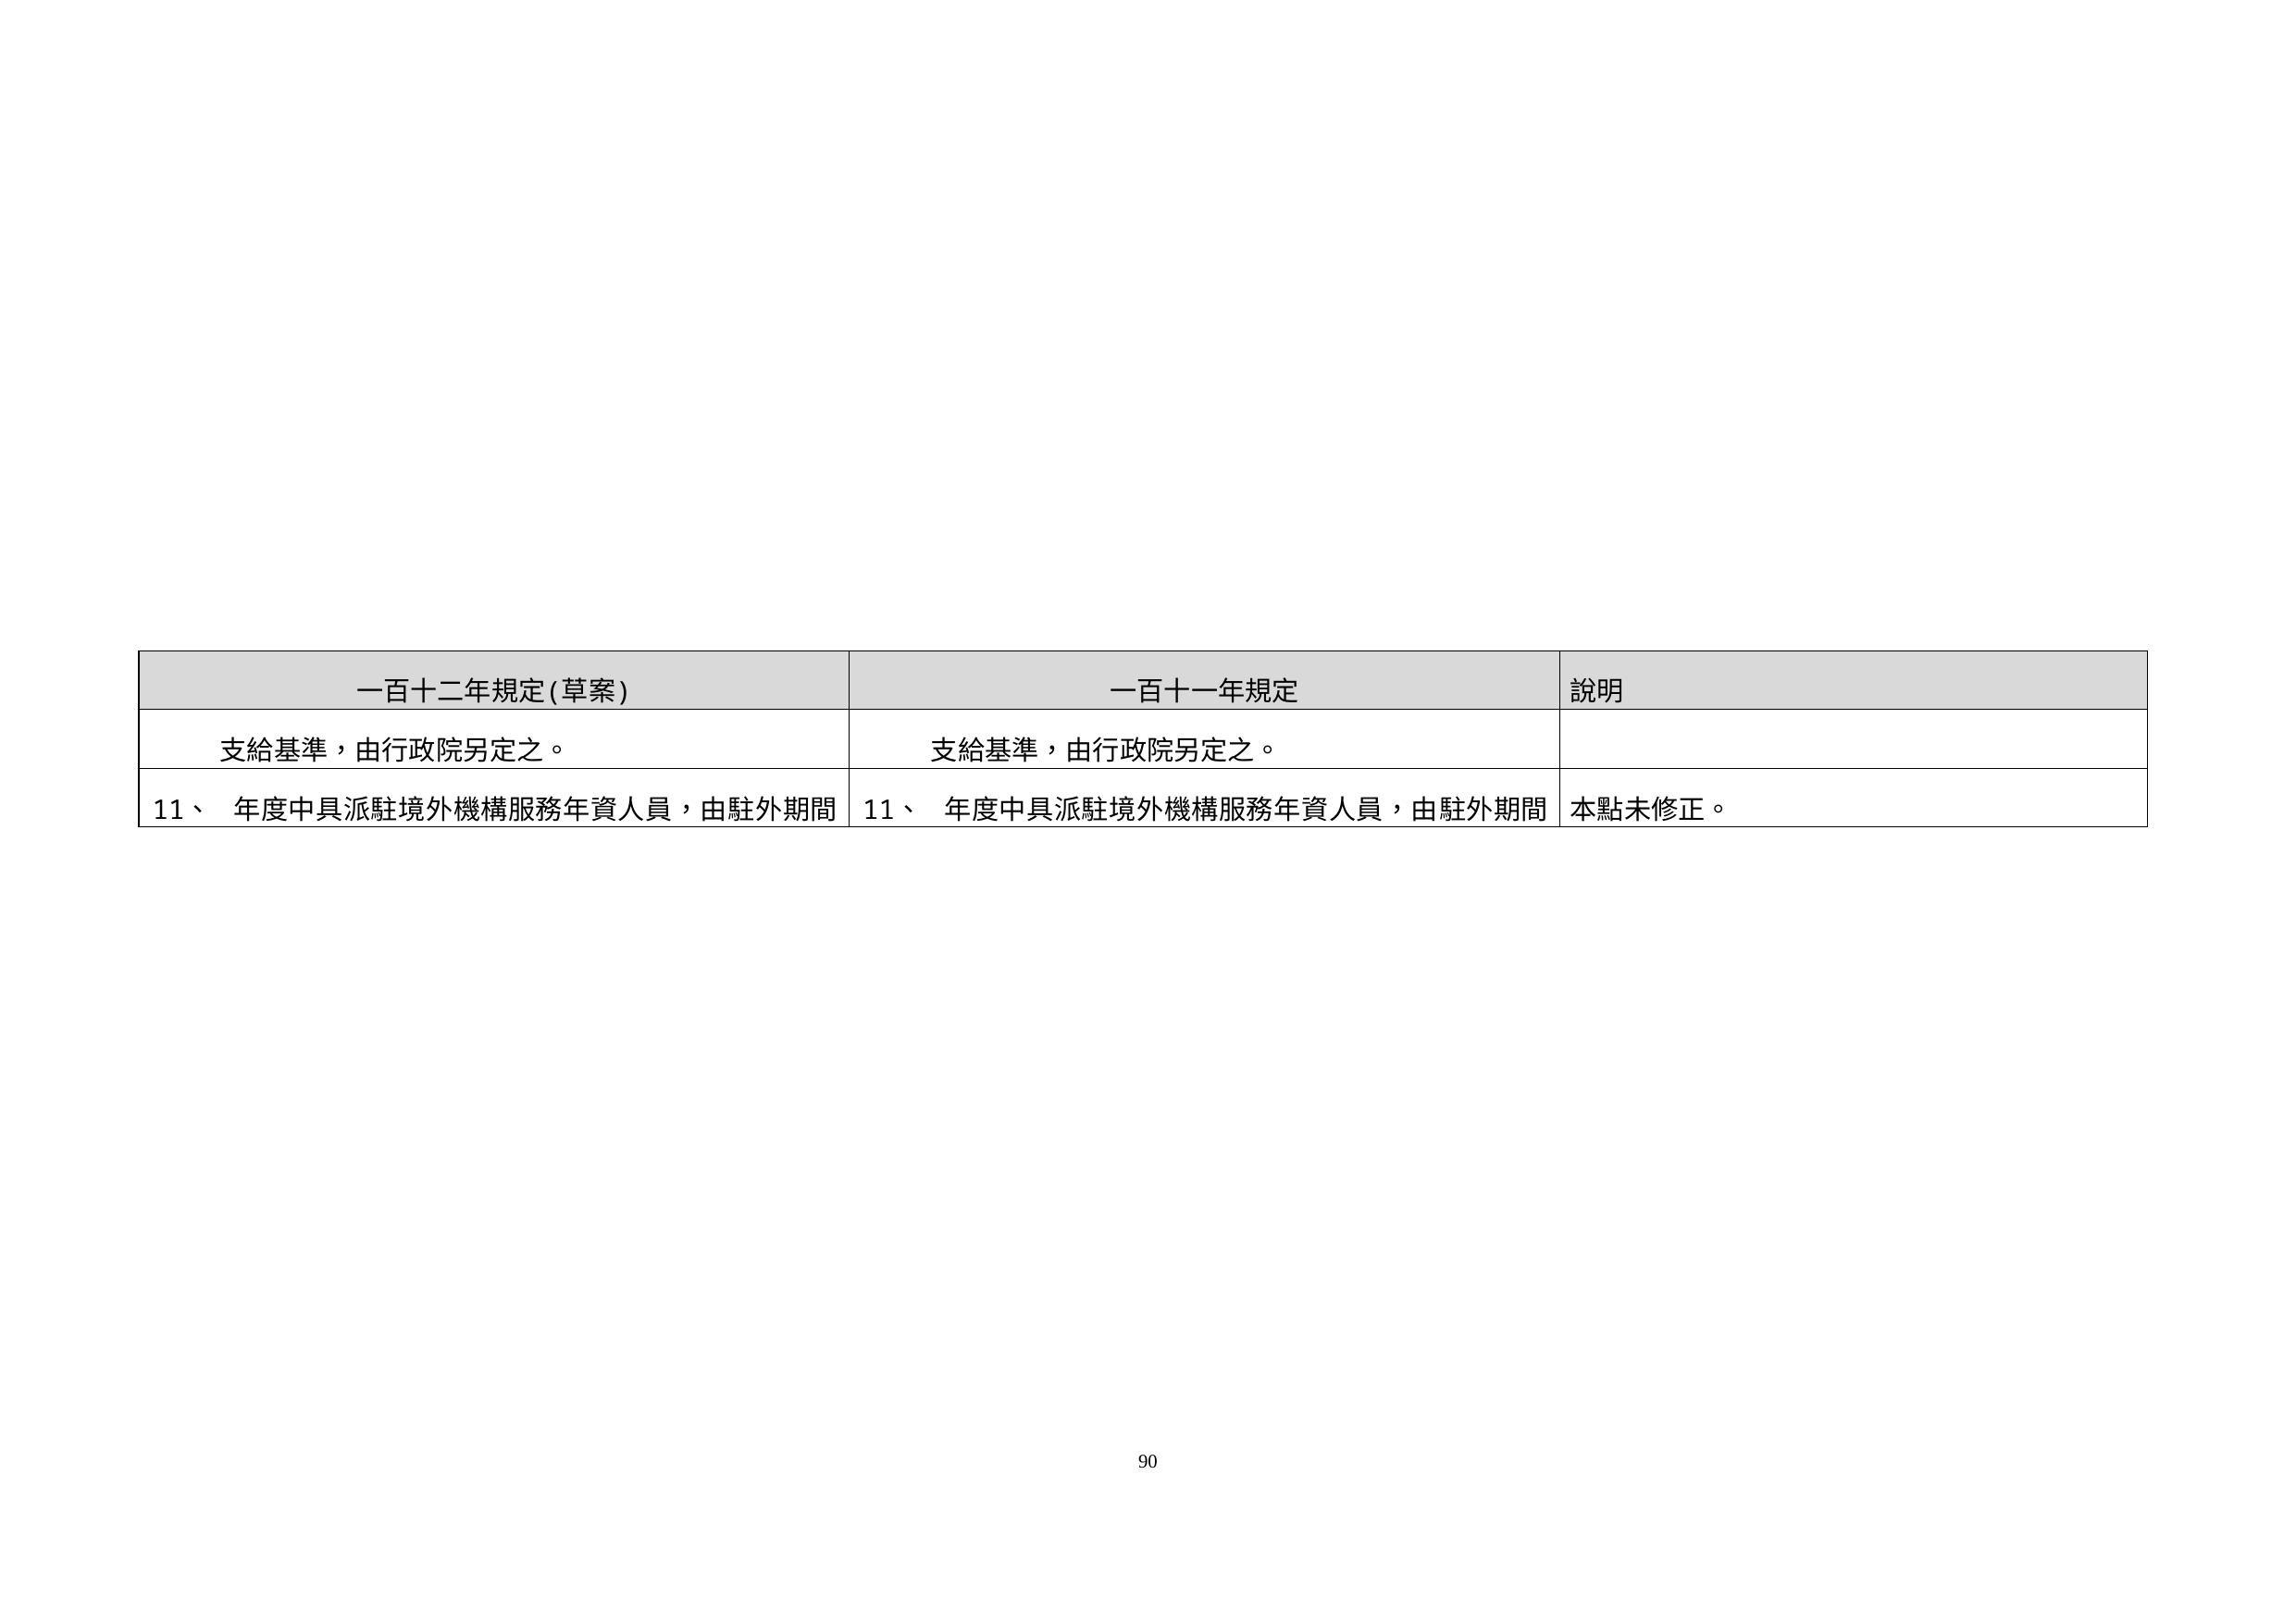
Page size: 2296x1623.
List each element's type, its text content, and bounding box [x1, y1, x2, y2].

table_header 一百十二年規定(草案) [140, 651, 849, 709]
table_cell [1560, 710, 2147, 767]
table_cell 年度中具派駐境外機構服務年資人員，由駐外期間 [850, 769, 1559, 826]
table_cell 年度中具派駐境外機構服務年資人員，由駐外期間 [140, 769, 849, 826]
table_cell 支給基準，由行政院另定之。 [850, 710, 1559, 767]
table_cell 支給基準，由行政院另定之。 [140, 710, 849, 767]
table_header 說明 [1560, 651, 2147, 709]
table_header 一百十一年規定 [850, 651, 1559, 709]
table_cell 本點未修正。 [1560, 769, 2147, 826]
